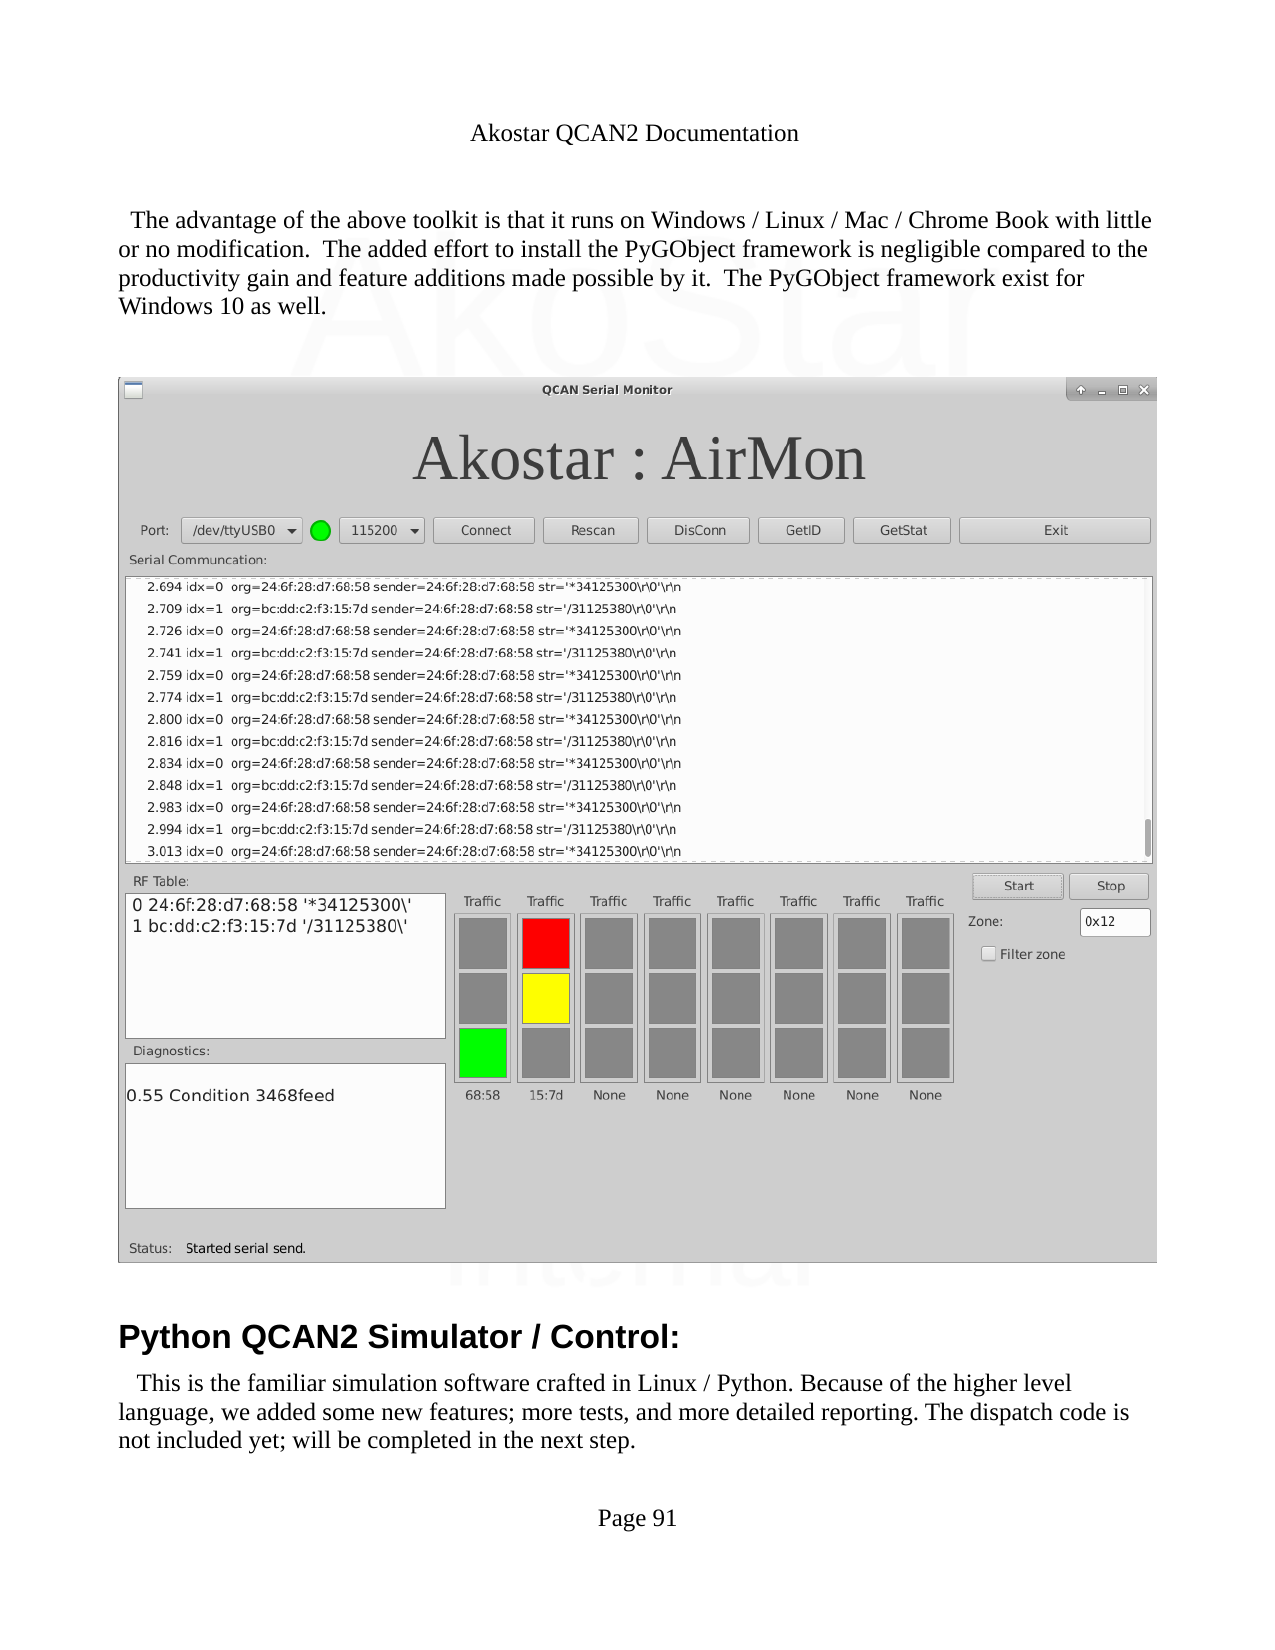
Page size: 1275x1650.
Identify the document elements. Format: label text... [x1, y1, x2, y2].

text The advantage of the above toolkit is that it runs on Windows / Linux / Mac / Chrome Book with little or no modification. The added effort to install the PyGObject framework is negligible compared to the productivity gain and feature additions made possible by it. The PyGObject framework exist for Windows 10 as well. [118, 205, 1157, 320]
text This is the familiar simulation software crafted in Linux / Python. Because of the higher level language, we added some new features; more tests, and more detailed reporting. The dispatch code is not included yet; will be completed in the next step. [118, 1368, 1157, 1454]
subtitle Python QCAN2 Simulator / Control: [118, 1317, 1157, 1355]
picture [118, 377, 1157, 1263]
